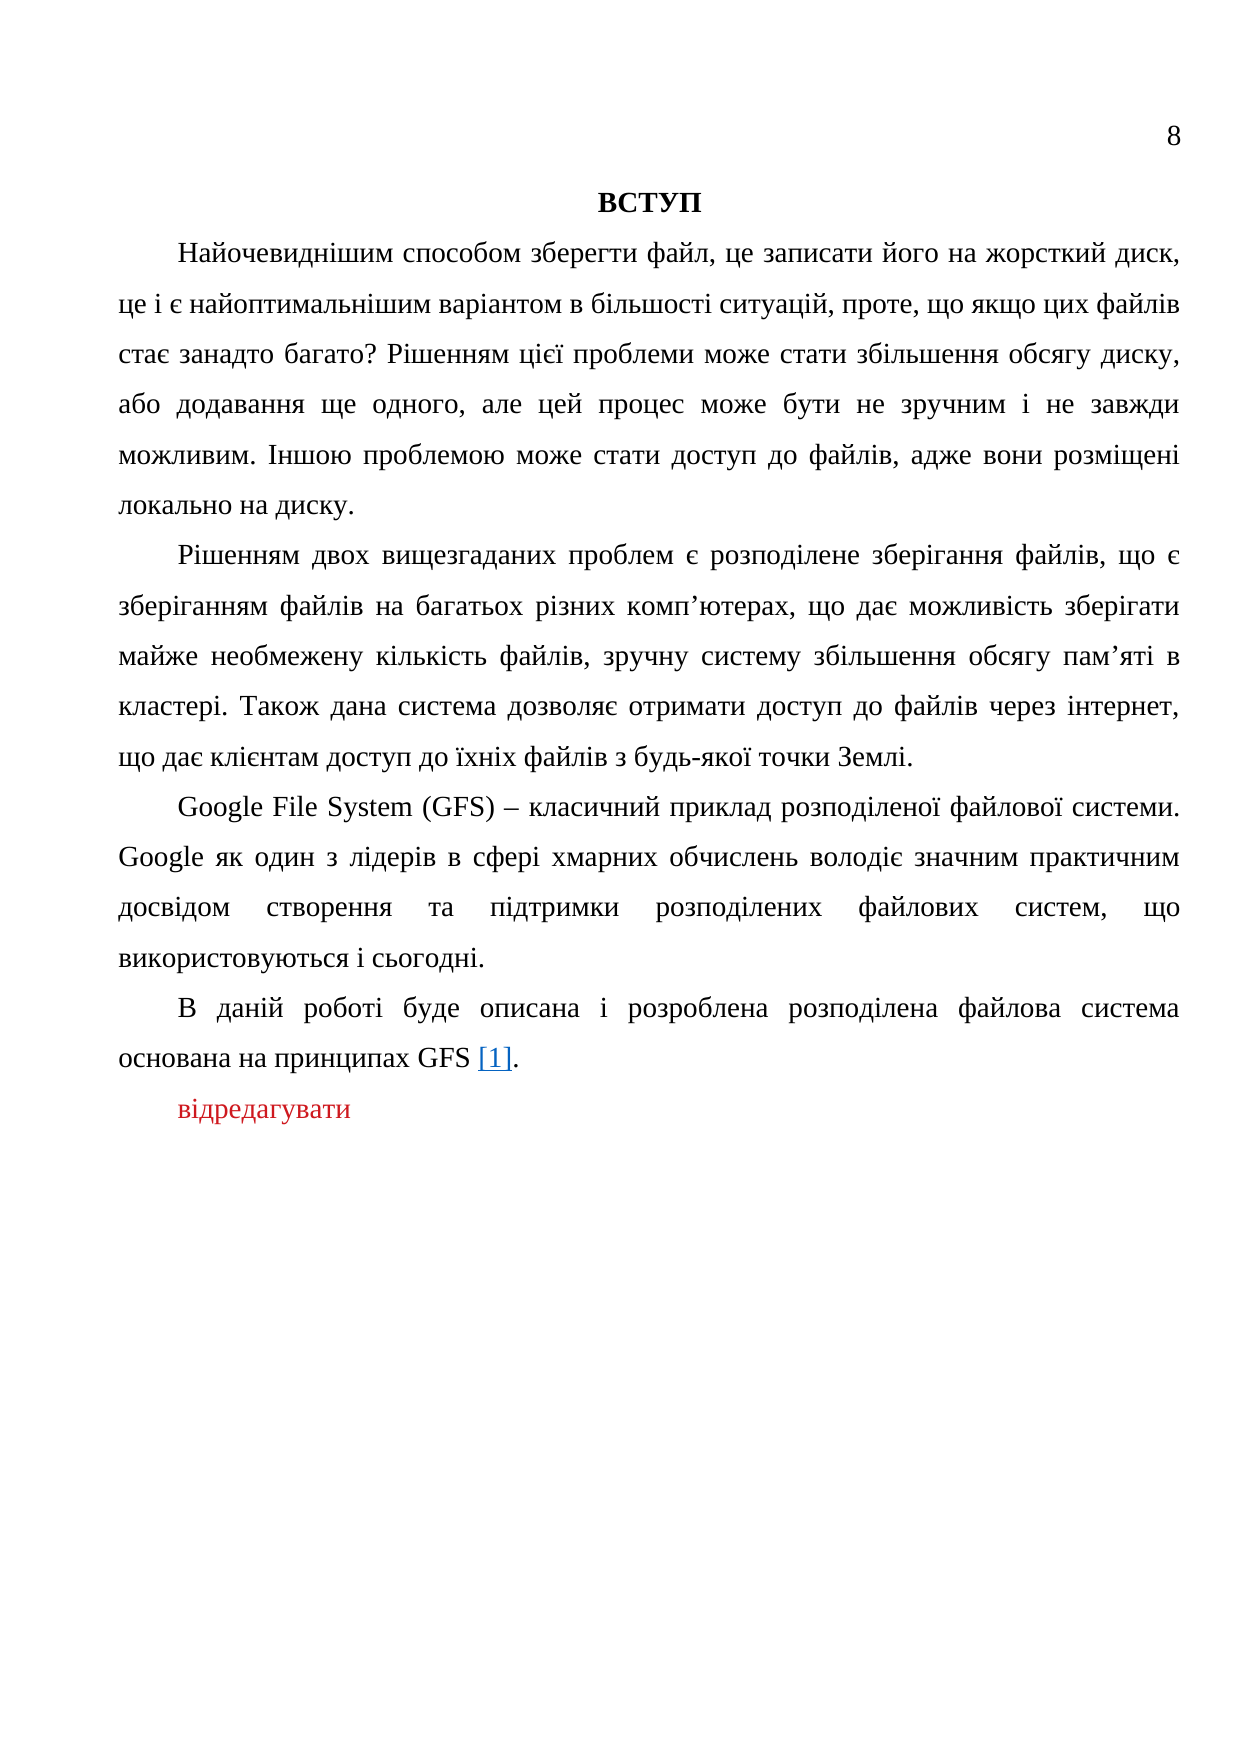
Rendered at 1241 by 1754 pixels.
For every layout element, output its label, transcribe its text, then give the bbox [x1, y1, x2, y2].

text Google File System (GFS) – класичний приклад розподіленої файлової системи. Google як один з лідерів в сфері хмарних обчислень володіє значним практичним досвідом створення та підтримки розподілених файлових систем, що використовуються і сьогодні. [118, 789, 1181, 973]
text Найочевиднішим способом зберегти файл, це записати його на жорсткий диск, це і є найоптимальнішим варіантом в більшості ситуацій, проте, що якщо цих файлів стає занадто багато? Рішенням цієї проблеми може стати збільшення обсягу диску, або додавання ще одного, але цей процес може бути не зручним і не завжди можливим. Іншою проблемою може стати доступ до файлів, адже вони розміщені локально на диску. [118, 236, 1181, 521]
text відредагувати [118, 1091, 1181, 1124]
subtitle ВСТУП [118, 185, 1181, 219]
text Рішенням двох вищезгаданих проблем є розподілене зберігання файлів, що є зберіганням файлів на багатьох різних комп’ютерах, що дає можливість зберігати майже необмежену кількість файлів, зручну систему збільшення обсягу пам’яті в кластері. Також дана система дозволяє отримати доступ до файлів через інтернет, що дає клієнтам доступ до їхніх файлів з будь-якої точки Землі. [118, 537, 1181, 772]
text В даній роботі буде описана і розроблена розподілена файлова система основана на принципах GFS [1]. [118, 990, 1181, 1074]
